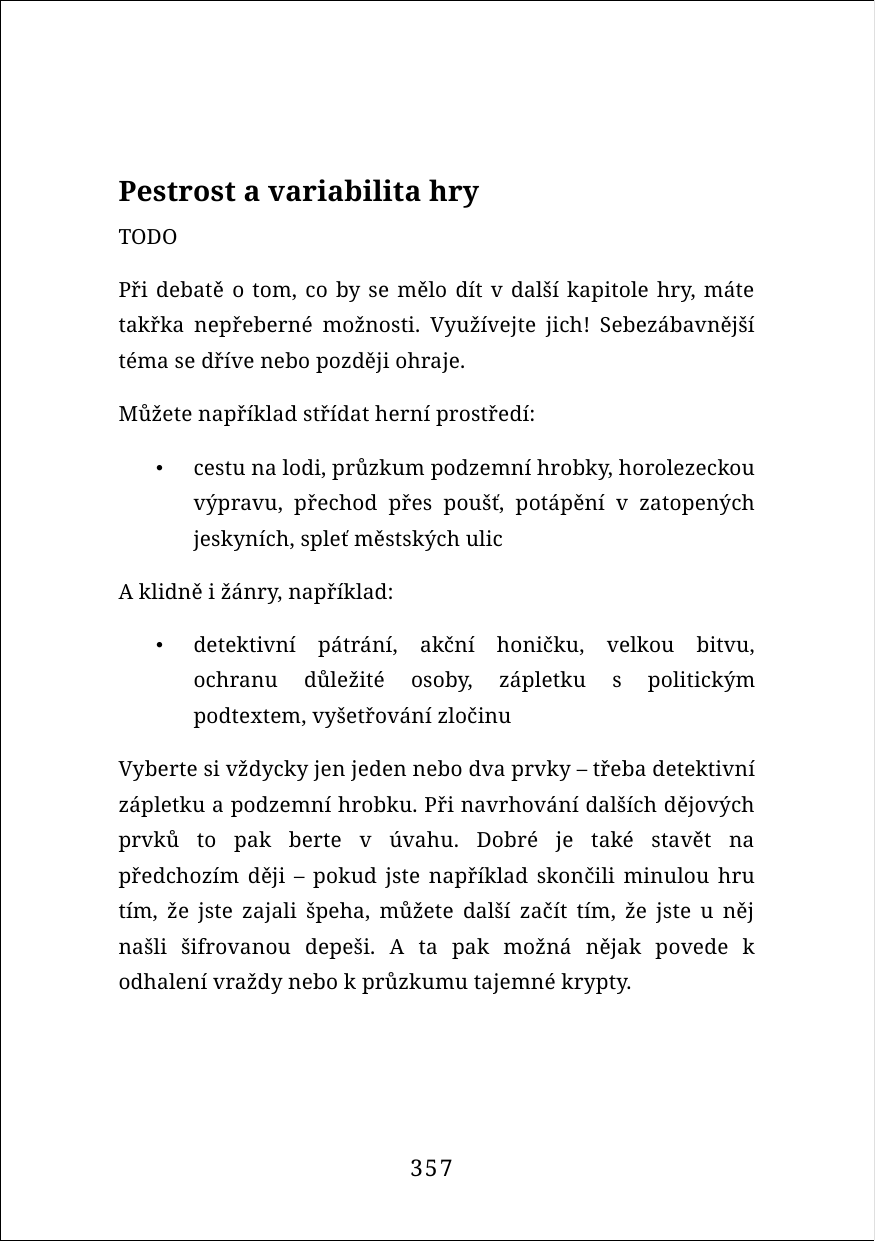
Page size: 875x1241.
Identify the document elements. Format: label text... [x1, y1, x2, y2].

text A klidně i žánry, například: [118, 577, 756, 605]
text Při debatě o tom, co by se mělo dít v další kapitole hry, máte takřka nepřeberné možnosti. Využívejte jich! Sebezábavnější téma se dříve nebo později ohraje. [118, 275, 756, 374]
text TODO [118, 222, 756, 250]
list detektivní pátrání, akční honičku, velkou bitvu, ochranu důležité osoby, zápletku s politickým podtextem, vyšetřování zločinu [156, 630, 756, 729]
text Vyberte si vždycky jen jeden nebo dva prvky – třeba detektivní zápletku a podzemní hrobku. Při navrhování dalších dějových prvků to pak berte v úvahu. Dobré je také stavět na předchozím ději – pokud jste například skončili minulou hru tím, že jste zajali špeha, můžete další začít tím, že jste u něj našli šifrovanou depeši. A ta pak možná nějak povede k odhalení vraždy nebo k průzkumu tajemné krypty. [118, 754, 756, 996]
text Můžete například střídat herní prostředí: [118, 399, 756, 428]
list cestu na lodi, průzkum podzemní hrobky, horolezeckou výpravu, přechod přes poušť, potápění v zatopených jeskyních, spleť městských ulic [156, 453, 756, 552]
subtitle Pestrost a variabilita hry [118, 172, 756, 210]
